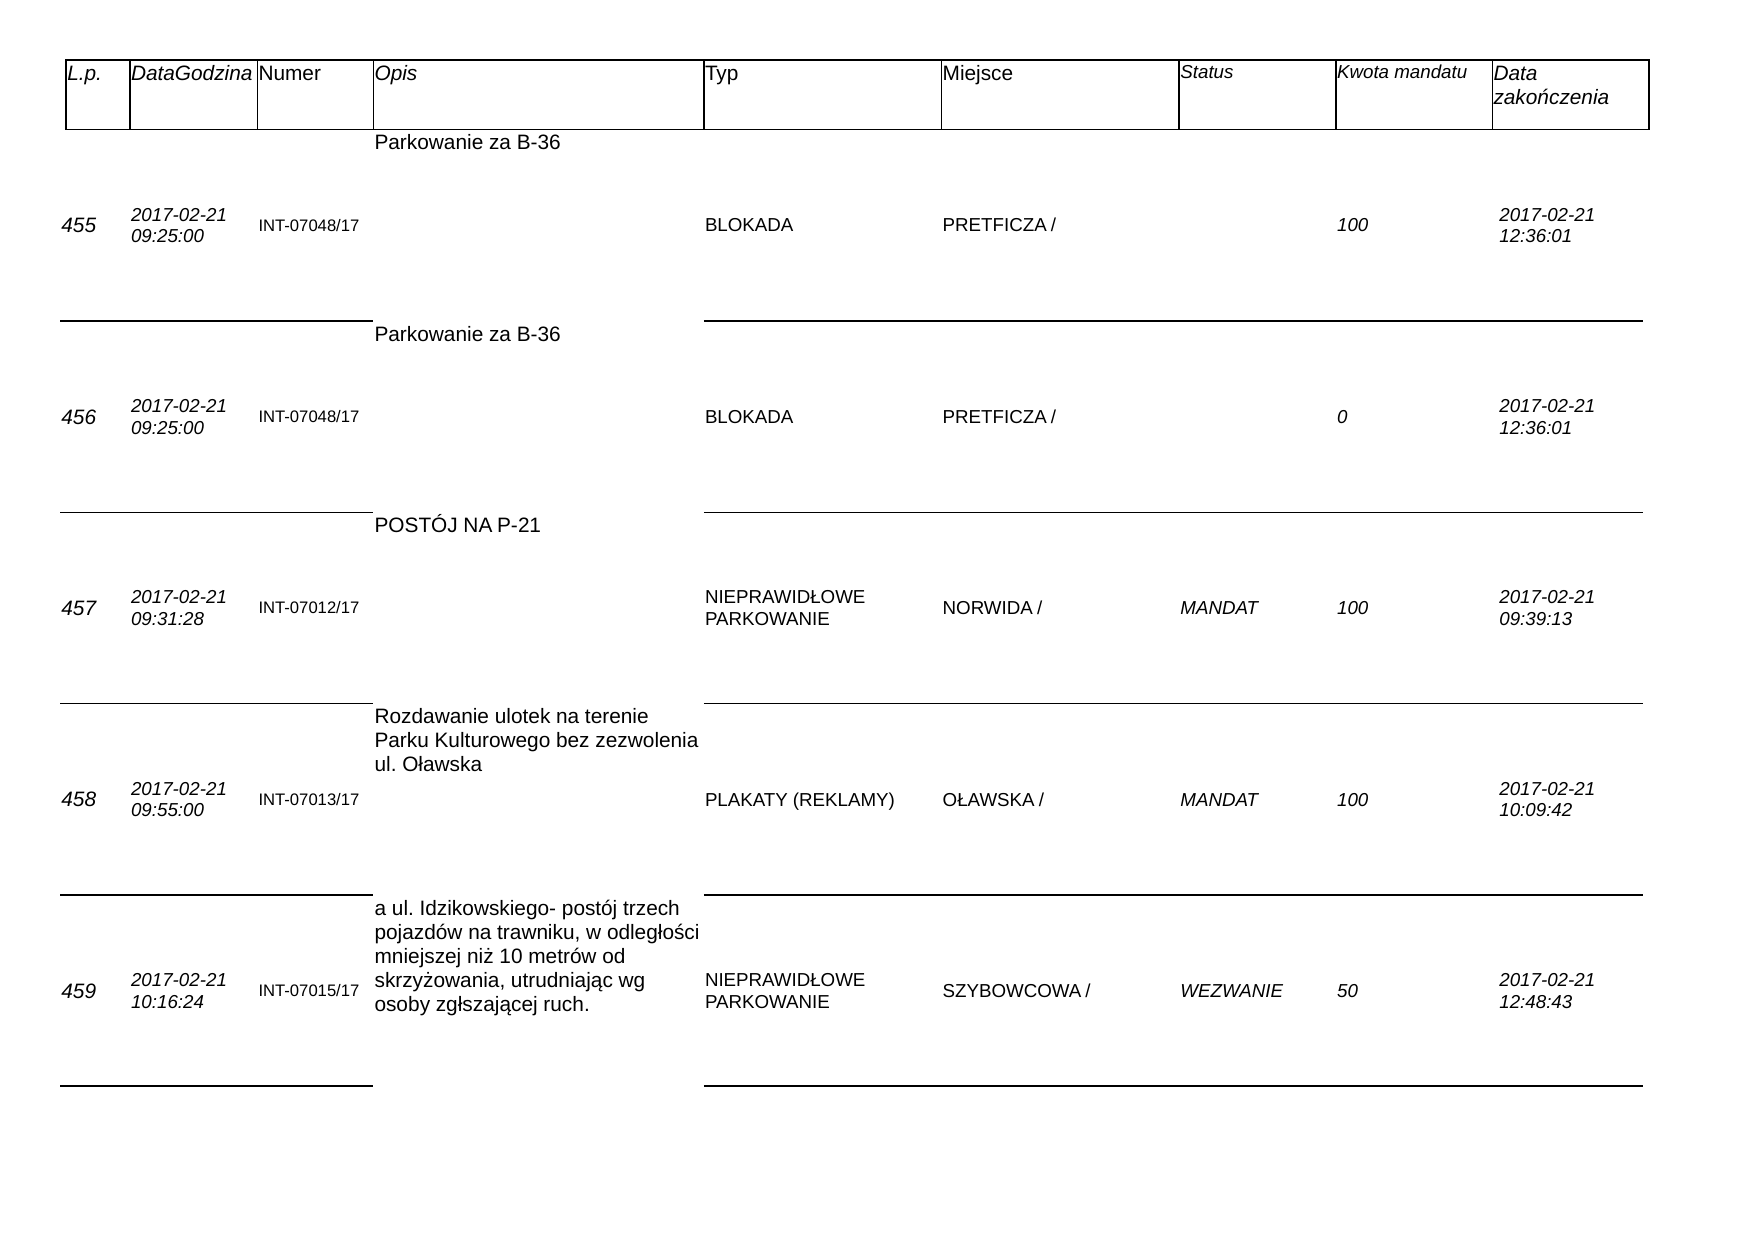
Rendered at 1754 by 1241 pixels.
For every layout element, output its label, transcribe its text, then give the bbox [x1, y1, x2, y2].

table_cell 2017-02-21 09:25:00 [130, 322, 257, 511]
table_cell PLAKATY (REKLAMY) [704, 704, 941, 894]
table_cell 455 [60, 129, 130, 320]
table_cell 456 [60, 322, 130, 511]
table_cell MANDAT [1179, 513, 1336, 703]
table_header Kwota mandatu [1337, 61, 1492, 129]
table_cell 2017-02-21 09:25:00 [130, 130, 257, 320]
table_cell NIEPRAWIDŁOWE PARKOWANIE [704, 896, 941, 1085]
table_cell NORWIDA / [941, 513, 1179, 703]
table_cell [1643, 894, 1649, 1085]
table_cell 459 [60, 896, 130, 1085]
table_header [60, 59, 65, 129]
table_cell INT-07048/17 [257, 130, 373, 320]
table_cell 100 [1336, 130, 1498, 320]
table_header L.p. [67, 61, 129, 129]
table_cell WEZWANIE [1179, 896, 1336, 1085]
table_cell 2017-02-21 09:31:28 [130, 513, 257, 703]
table_cell BLOKADA [704, 322, 941, 511]
table_cell 2017-02-21 12:36:01 [1498, 322, 1643, 511]
table_cell 2017-02-21 12:36:01 [1498, 130, 1643, 320]
table_cell INT-07012/17 [257, 513, 373, 703]
table_header Opis [374, 61, 703, 129]
table_cell 2017-02-21 09:55:00 [130, 704, 257, 894]
table_cell PRETFICZA / [941, 322, 1179, 511]
table_cell 50 [1336, 896, 1498, 1085]
table_cell [1643, 703, 1649, 894]
table_header Typ [705, 61, 941, 129]
table_cell INT-07015/17 [257, 896, 373, 1085]
table_header Status [1180, 61, 1335, 129]
table_cell 100 [1336, 513, 1498, 703]
table_header DataGodzina [131, 61, 257, 129]
table_cell 100 [1336, 704, 1498, 894]
table_cell 457 [60, 513, 130, 703]
table_cell Rozdawanie ulotek na terenie Parku Kulturowego bez zezwolenia ul. Oławska [373, 703, 704, 894]
table_header Numer [258, 61, 373, 129]
table_cell NIEPRAWIDŁOWE PARKOWANIE [704, 513, 941, 703]
table_cell a ul. Idzikowskiego- postój trzech pojazdów na trawniku, w odległości mniejszej niż 10 metrów od skrzyżowania, utrudniając wg osoby zgłszającej ruch. [373, 894, 704, 1085]
table_cell INT-07013/17 [257, 704, 373, 894]
table_header Miejsce [942, 61, 1178, 129]
table_cell INT-07048/17 [257, 322, 373, 511]
table_cell OŁAWSKA / [941, 704, 1179, 894]
table_cell POSTÓJ NA P-21 [373, 511, 704, 703]
table_cell SZYBOWCOWA / [941, 896, 1179, 1085]
table_header Data zakończenia [1493, 61, 1648, 129]
table_cell PRETFICZA / [941, 130, 1179, 320]
table_cell [1179, 130, 1336, 320]
table_cell 2017-02-21 10:09:42 [1498, 704, 1643, 894]
table_cell [1643, 130, 1649, 320]
table_cell 2017-02-21 09:39:13 [1498, 513, 1643, 703]
table_cell 0 [1336, 322, 1498, 511]
table_cell 2017-02-21 12:48:43 [1498, 896, 1643, 1085]
table_cell Parkowanie za B-36 [373, 320, 704, 511]
table_cell [1643, 511, 1649, 703]
table_cell 458 [60, 704, 130, 894]
table_cell MANDAT [1179, 704, 1336, 894]
table_cell BLOKADA [704, 130, 941, 320]
table_cell [1179, 322, 1336, 511]
table_cell [1643, 320, 1649, 511]
table_cell 2017-02-21 10:16:24 [130, 896, 257, 1085]
table_cell Parkowanie za B-36 [373, 130, 704, 320]
